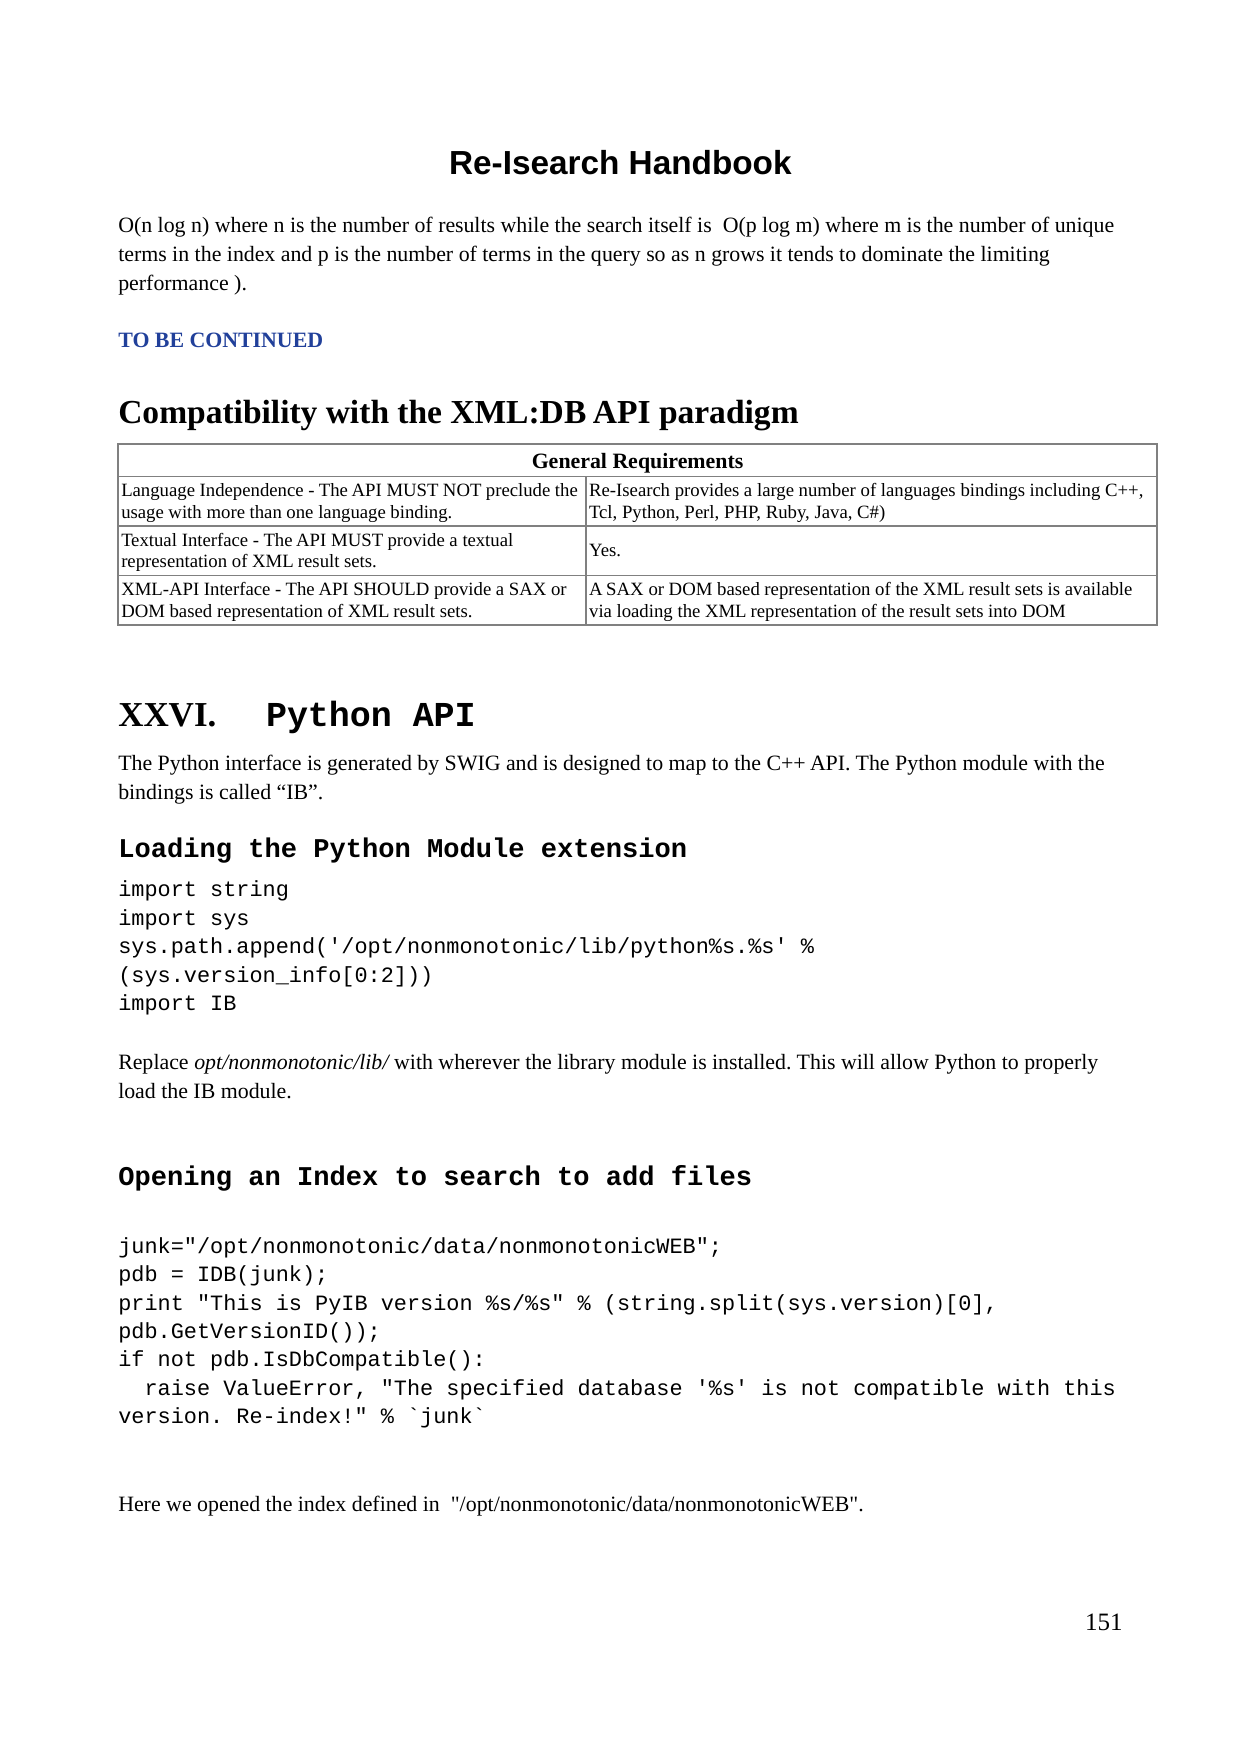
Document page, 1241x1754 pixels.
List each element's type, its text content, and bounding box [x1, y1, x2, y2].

text if not pdb.IsDbCompatible(): [118, 1349, 1122, 1373]
table_cell A SAX or DOM based representation of the XML result sets is available via loading the XML representation of the result sets into DOM [587, 576, 1156, 624]
text O(n log n) where n is the number of results while the search itself is O(p log m) where m is the number of unique terms in the index and p is the number of terms in the query so as n grows it tends to dominate the limiting performance ). [118, 212, 1122, 295]
text Replace opt/nonmonotonic/lib/ with wherever the library module is installed. This will allow Python to properly load the IB module. [118, 1049, 1122, 1103]
subtitle Opening an Index to search to add files [118, 1163, 1122, 1194]
text pdb = IDB(junk); [118, 1263, 1122, 1288]
table_cell Language Independence - The API MUST NOT preclude the usage with more than one language binding. [119, 477, 585, 525]
subtitle Loading the Python Module extension [118, 835, 1122, 866]
text sys.path.append('/opt/nonmonotonic/lib/python%s.%s' % (sys.version_info[0:2])) [118, 935, 1122, 988]
text TO BE CONTINUED [118, 327, 1122, 353]
subtitle Python API [118, 694, 1122, 737]
text import IB [118, 992, 1122, 1017]
text raise ValueError, "The specified database '%s' is not compatible with this version. Re-index!" % `junk` [118, 1377, 1122, 1430]
text import sys [118, 907, 1122, 932]
text Here we opened the index defined in "/opt/nonmonotonic/data/nonmonotonicWEB". [118, 1491, 1122, 1516]
text The Python interface is generated by SWIG and is designed to map to the C++ API. The Python module with the bindings is called “IB”. [118, 750, 1122, 804]
text print "This is PyIB version %s/%s" % (string.split(sys.version)[0], pdb.GetVersionID()); [118, 1292, 1122, 1345]
table_cell Textual Interface - The API MUST provide a textual representation of XML result sets. [119, 527, 585, 575]
subtitle Compatibility with the XML:DB API paradigm [118, 392, 1122, 431]
table_cell XML-API Interface - The API SHOULD provide a SAX or DOM based representation of XML result sets. [119, 576, 585, 624]
table_cell Yes. [587, 527, 1156, 575]
table_header General Requirements [119, 445, 1156, 476]
text junk="/opt/nonmonotonic/data/nonmonotonicWEB"; [118, 1235, 1122, 1260]
text import string [118, 878, 1122, 903]
table_cell Re-Isearch provides a large number of languages bindings including C++, Tcl, Python, Perl, PHP, Ruby, Java, C#) [587, 477, 1156, 525]
